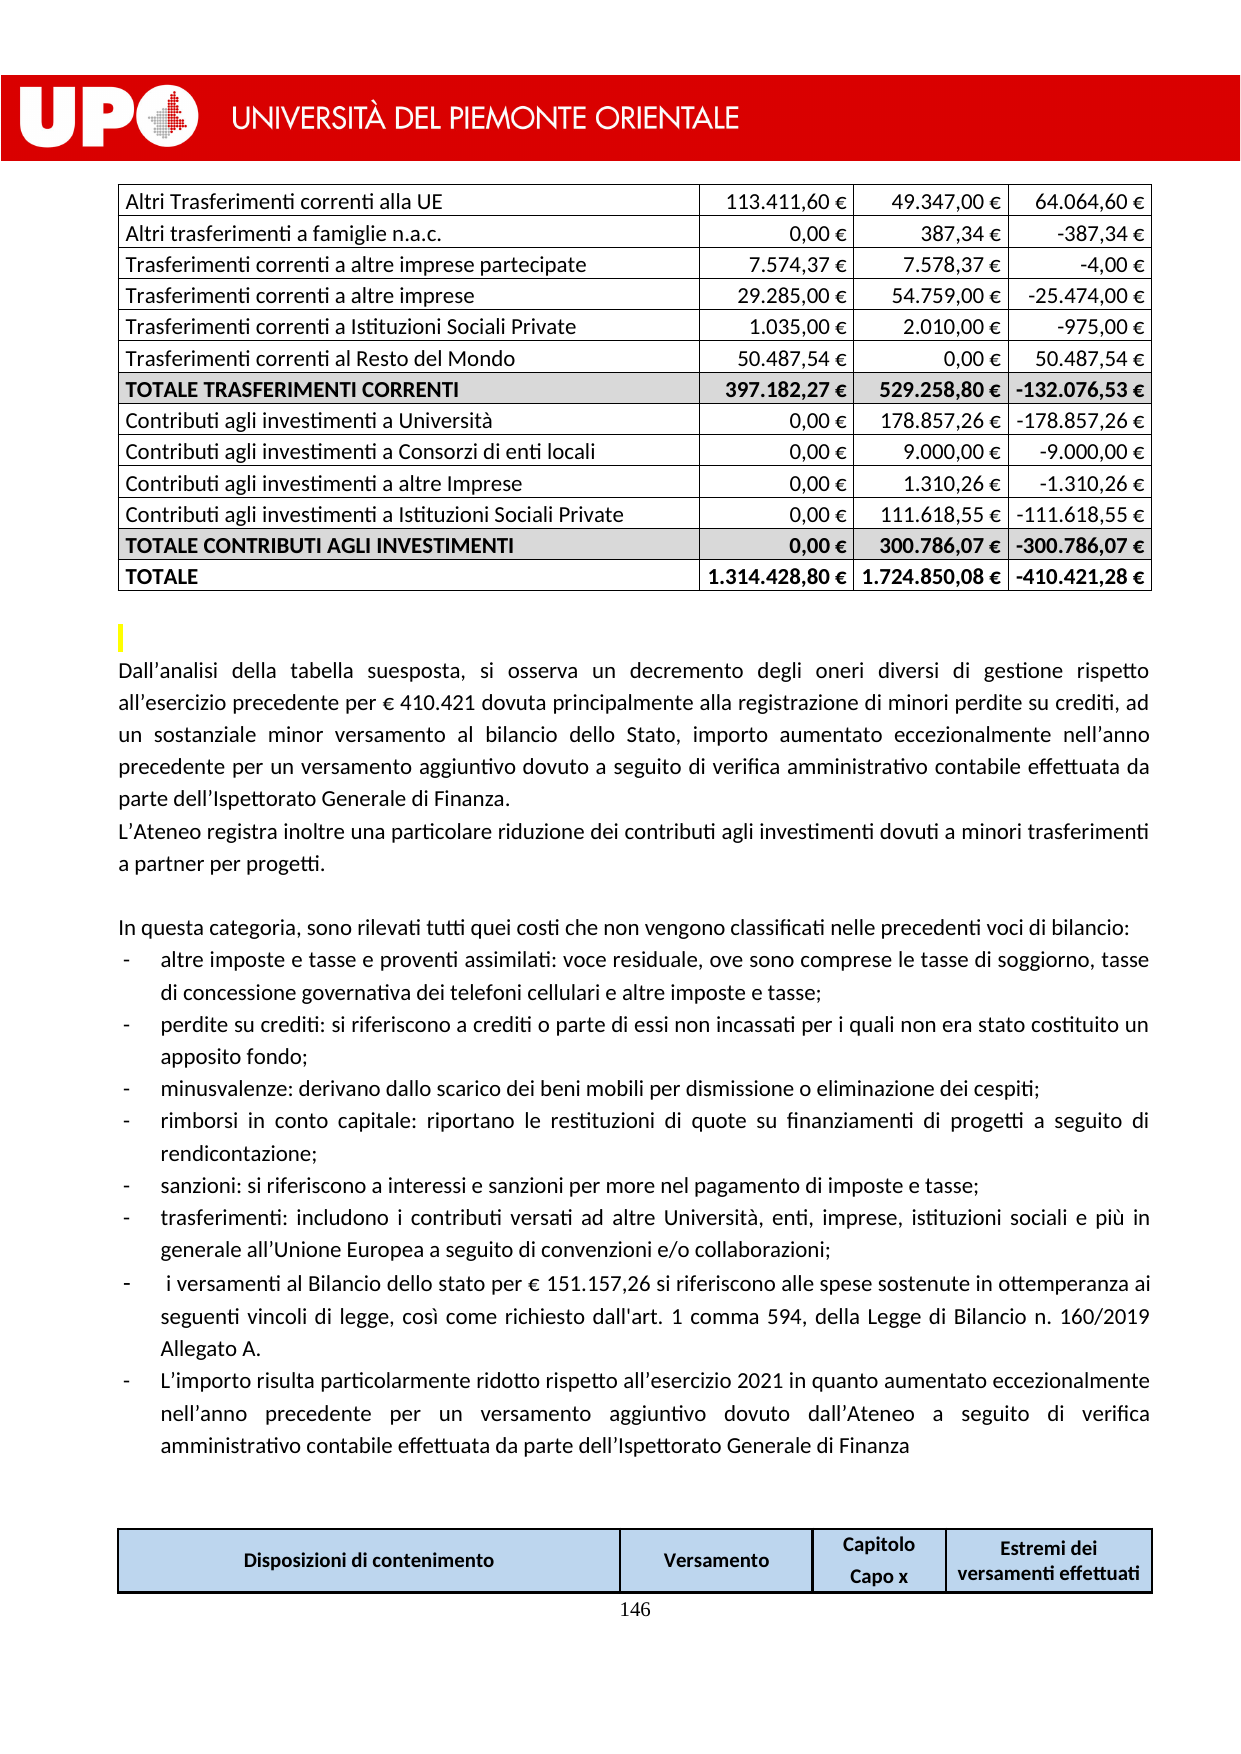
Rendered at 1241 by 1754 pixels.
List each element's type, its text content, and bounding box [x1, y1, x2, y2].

table_cell 29.285,00 € [700, 279, 853, 309]
text Dall’analisi della tabella suesposta, si osserva un decremento degli oneri diversi di gestione rispetto all’esercizio precedente per € 410.421 dovuta principalmente alla registrazione di minori perdite su crediti, ad un sostanziale minor versamento al bilancio dello Stato, importo aumentato eccezionalmente nell’anno precedente per un versamento aggiuntivo dovuto a seguito di verifica amministrativo contabile effettuata da parte dell’Ispettorato Generale di Finanza. [118, 656, 1152, 813]
table_cell TOTALE [119, 560, 699, 590]
table_cell 0,00 € [700, 498, 853, 528]
list rimborsi in conto capitale: riportano le restituzioni di quote su finanziamenti di progetti a seguito di rendicontazione; [123, 1106, 1152, 1167]
table_cell 113.411,60 € [700, 185, 853, 215]
table_cell Altri Trasferimenti correnti alla UE [119, 185, 699, 215]
list perdite su crediti: si riferiscono a crediti o parte di essi non incassati per i quali non era stato costituito un apposito fondo; [123, 1010, 1152, 1070]
list i versamenti al Bilancio dello stato per € 151.157,26 si riferiscono alle spese sostenute in ottemperanza ai seguenti vincoli di legge, così come richiesto dall'art. 1 comma 594, della Legge di Bilancio n. 160/2019 Allegato A. [123, 1267, 1152, 1362]
list L’importo risulta particolarmente ridotto rispetto all’esercizio 2021 in quanto aumentato eccezionalmente nell’anno precedente per un versamento aggiuntivo dovuto dall’Ateneo a seguito di verifica amministrativo contabile effettuata da parte dell’Ispettorato Generale di Finanza [123, 1366, 1152, 1459]
table_cell 49.347,00 € [854, 185, 1008, 215]
table_cell -387,34 € [1009, 216, 1151, 247]
table_cell TOTALE CONTRIBUTI AGLI INVESTIMENTI [119, 529, 699, 559]
table_cell 64.064,60 € [1009, 185, 1151, 215]
text In questa categoria, sono rilevati tutti quei costi che non vengono classificati nelle precedenti voci di bilancio: [118, 913, 1152, 941]
table_cell -975,00 € [1009, 310, 1151, 340]
table_cell TOTALE TRASFERIMENTI CORRENTI [119, 373, 699, 403]
table_cell 0,00 € [700, 435, 853, 465]
list trasferimenti: includono i contributi versati ad altre Università, enti, imprese, istituzioni sociali e più in generale all’Unione Europea a seguito di convenzioni e/o collaborazioni; [123, 1203, 1152, 1263]
table_header Capitolo [814, 1530, 945, 1559]
table_cell -25.474,00 € [1009, 279, 1151, 309]
table_cell 50.487,54 € [1009, 341, 1151, 372]
table_cell Contributi agli investimenti a Università [119, 404, 699, 434]
table_cell 111.618,55 € [854, 498, 1008, 528]
table_cell Capo x [814, 1559, 945, 1591]
table_cell Contributi agli investimenti a altre Imprese [119, 466, 699, 497]
table_cell 0,00 € [854, 341, 1008, 372]
table_header Estremi dei versamenti effettuati [947, 1530, 1151, 1591]
table_cell Trasferimenti correnti a altre imprese partecipate [119, 248, 699, 278]
table_cell -1.310,26 € [1009, 466, 1151, 497]
table_header Versamento [621, 1530, 811, 1591]
table_cell 1.724.850,08 € [854, 560, 1008, 590]
table_cell 2.010,00 € [854, 310, 1008, 340]
table_cell -132.076,53 € [1009, 373, 1151, 403]
list sanzioni: si riferiscono a interessi e sanzioni per more nel pagamento di imposte e tasse; [123, 1171, 1152, 1199]
table_cell 0,00 € [700, 529, 853, 559]
table_cell 0,00 € [700, 216, 853, 247]
table_cell 7.578,37 € [854, 248, 1008, 278]
table_cell 7.574,37 € [700, 248, 853, 278]
table_cell 9.000,00 € [854, 435, 1008, 465]
table_cell 50.487,54 € [700, 341, 853, 372]
table_cell 0,00 € [700, 404, 853, 434]
table_cell Trasferimenti correnti al Resto del Mondo [119, 341, 699, 372]
table_header Disposizioni di contenimento [119, 1530, 619, 1591]
table_cell -178.857,26 € [1009, 404, 1151, 434]
table_cell Trasferimenti correnti a altre imprese [119, 279, 699, 309]
text L’Ateneo registra inoltre una particolare riduzione dei contributi agli investimenti dovuti a minori trasferimenti a partner per progetti. [118, 817, 1152, 877]
list altre imposte e tasse e proventi assimilati: voce residuale, ove sono comprese le tasse di soggiorno, tasse di concessione governativa dei telefoni cellulari e altre imposte e tasse; [123, 946, 1152, 1006]
table_cell -4,00 € [1009, 248, 1151, 278]
table_cell 300.786,07 € [854, 529, 1008, 559]
table_cell 387,34 € [854, 216, 1008, 247]
table_cell 1.310,26 € [854, 466, 1008, 497]
table_cell 1.035,00 € [700, 310, 853, 340]
table_cell -300.786,07 € [1009, 529, 1151, 559]
table_cell 397.182,27 € [700, 373, 853, 403]
table_cell 178.857,26 € [854, 404, 1008, 434]
table_cell 529.258,80 € [854, 373, 1008, 403]
table_cell -410.421,28 € [1009, 560, 1151, 590]
table_cell -111.618,55 € [1009, 498, 1151, 528]
table_cell Altri trasferimenti a famiglie n.a.c. [119, 216, 699, 247]
list minusvalenze: derivano dallo scarico dei beni mobili per dismissione o eliminazione dei cespiti; [123, 1074, 1152, 1102]
table_cell -9.000,00 € [1009, 435, 1151, 465]
table_cell Contributi agli investimenti a Istituzioni Sociali Private [119, 498, 699, 528]
table_cell 1.314.428,80 € [700, 560, 853, 590]
table_cell Trasferimenti correnti a Istituzioni Sociali Private [119, 310, 699, 340]
table_cell 0,00 € [700, 466, 853, 497]
table_cell 54.759,00 € [854, 279, 1008, 309]
table_cell Contributi agli investimenti a Consorzi di enti locali [119, 435, 699, 465]
